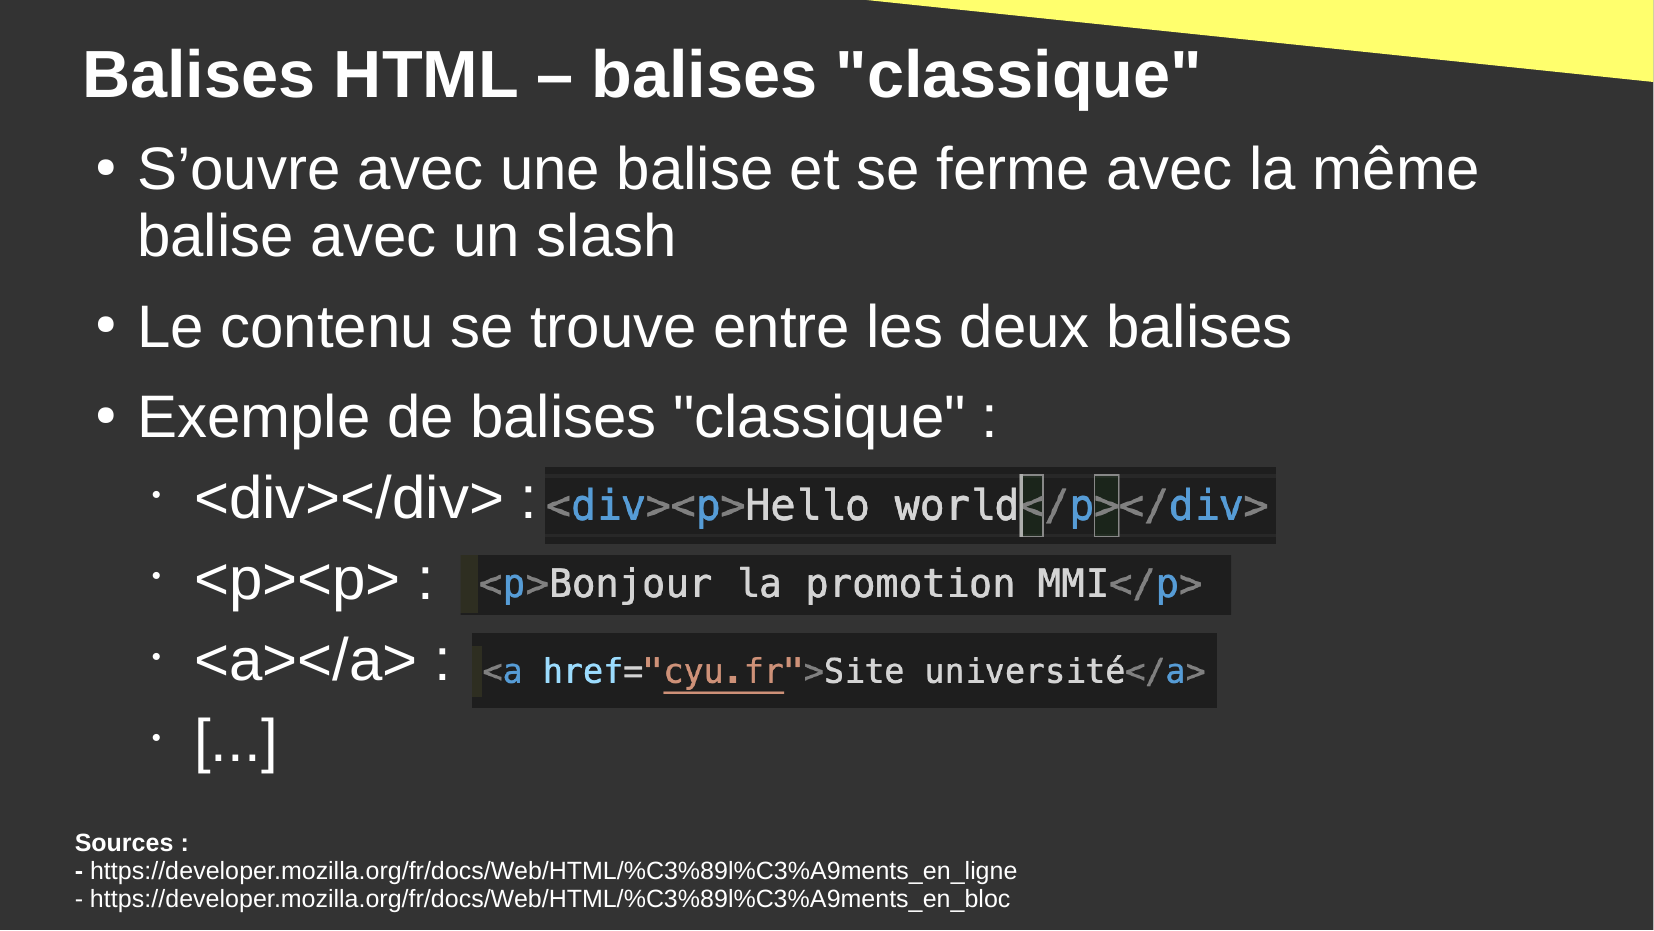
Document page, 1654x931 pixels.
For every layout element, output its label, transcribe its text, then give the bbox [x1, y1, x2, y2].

text_box Sources : - https://developer.mozilla.org/fr/docs/Web/HTML/%C3%89l%C3%A9ments_en_ligne - https://developer.mozilla.org/fr/docs/Web/HTML/%C3%89l%C3%A9ments_en_bloc [59, 821, 1546, 920]
picture [545, 467, 1276, 544]
list S’ouvre avec une balise et se ferme avec la même balise avec un slash Le contenu se trouve entre les deux balises Exemple de balises "classique" : <div></div> : <p><p> : <a></a> : [...] [80, 135, 1620, 777]
picture [472, 633, 1217, 708]
picture [460, 555, 1232, 615]
text_box [866, 0, 1654, 83]
title Balises HTML – balises "classique" [82, 37, 1571, 122]
